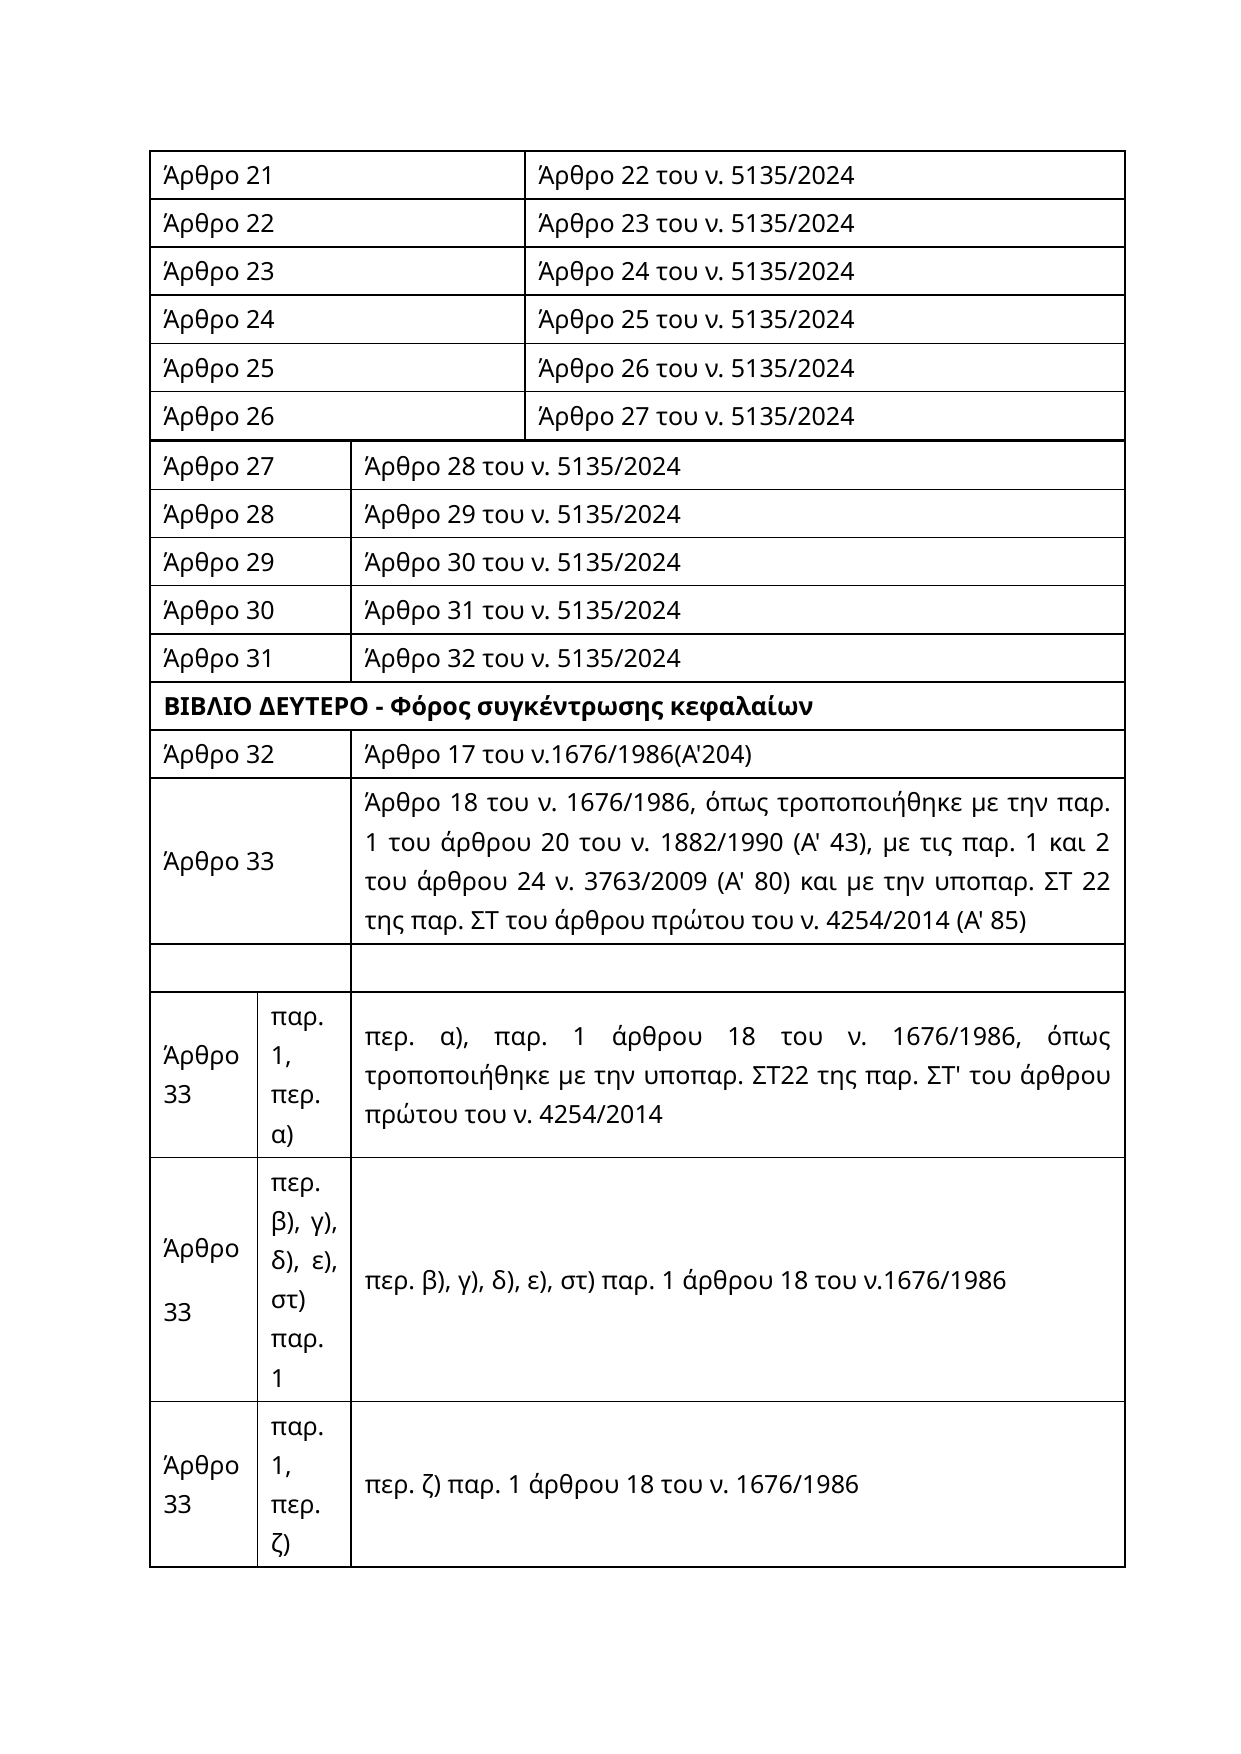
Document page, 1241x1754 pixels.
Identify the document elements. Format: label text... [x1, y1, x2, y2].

table_cell Άρθρο 31 [151, 635, 350, 681]
table_cell Άρθρο 22 του ν. 5135/2024 [526, 152, 1124, 198]
table_cell Άρθρο 29 [151, 538, 350, 585]
table_cell Άρθρο 26 [151, 392, 524, 439]
table_cell Άρθρο 28 [151, 490, 350, 537]
table_cell Άρθρο 31 του ν. 5135/2024 [352, 586, 1124, 633]
table_cell [352, 945, 1124, 991]
table_cell Άρθρο 17 του ν.1676/1986(Α'204) [352, 731, 1124, 777]
table_cell Άρθρο 32 του ν. 5135/2024 [352, 635, 1124, 681]
table_cell Άρθρο 22 [151, 200, 524, 246]
table_cell Άρθρο 21 [151, 152, 524, 198]
table_cell παρ. 1, περ. ζ) [258, 1402, 350, 1566]
table_cell Άρθρο 25 [151, 344, 524, 391]
table_cell Άρθρο 33 [151, 993, 257, 1157]
table_cell περ. β), γ), δ), ε), στ) παρ. 1 άρθρου 18 του ν.1676/1986 [352, 1158, 1124, 1401]
table_cell Άρθρο 27 του ν. 5135/2024 [526, 392, 1124, 439]
table_cell παρ. 1, περ. α) [258, 993, 350, 1157]
table_cell Άρθρο 23 [151, 248, 524, 294]
table_cell Άρθρο 24 [151, 296, 524, 342]
table_cell περ. ζ) παρ. 1 άρθρου 18 του ν. 1676/1986 [352, 1402, 1124, 1566]
table_cell ΒΙΒΛΙΟ ΔΕΥΤΕΡΟ - Φόρος συγκέντρωσης κεφαλαίων [151, 683, 1124, 729]
table_cell Άρθρο 29 του ν. 5135/2024 [352, 490, 1124, 537]
table_cell περ. α), παρ. 1 άρθρου 18 του ν. 1676/1986, όπως τροποποιήθηκε με την υποπαρ. ΣΤ22 της παρ. ΣΤ' του άρθρου πρώτου του ν. 4254/2014 [352, 993, 1124, 1157]
table_cell Άρθρο 23 του ν. 5135/2024 [526, 200, 1124, 246]
table_header Άρθρο 28 του ν. 5135/2024 [352, 442, 1124, 488]
table_cell Άρθρο 33 [151, 1402, 257, 1566]
table_cell Άρθρο 24 του ν. 5135/2024 [526, 248, 1124, 294]
table_cell Άρθρο 30 του ν. 5135/2024 [352, 538, 1124, 585]
table_cell Άρθρο 33 [151, 1158, 257, 1401]
table_cell Άρθρο 26 του ν. 5135/2024 [526, 344, 1124, 391]
table_cell Άρθρο 32 [151, 731, 350, 777]
table_cell Άρθρο 25 του ν. 5135/2024 [526, 296, 1124, 342]
table_cell Άρθρο 33 [151, 779, 350, 943]
table_cell Άρθρο 18 του ν. 1676/1986, όπως τροποποιήθηκε με την παρ. 1 του άρθρου 20 του ν. 1882/1990 (Α' 43), με τις παρ. 1 και 2 του άρθρου 24 ν. 3763/2009 (Α' 80) και με την υποπαρ. ΣΤ 22 της παρ. ΣΤ του άρθρου πρώτου του ν. 4254/2014 (Α' 85) [352, 779, 1124, 943]
table_cell [151, 945, 350, 991]
table_cell Άρθρο 30 [151, 586, 350, 633]
table_header Άρθρο 27 [151, 442, 350, 488]
table_cell περ. β), γ), δ), ε), στ) παρ. 1 [258, 1158, 350, 1401]
